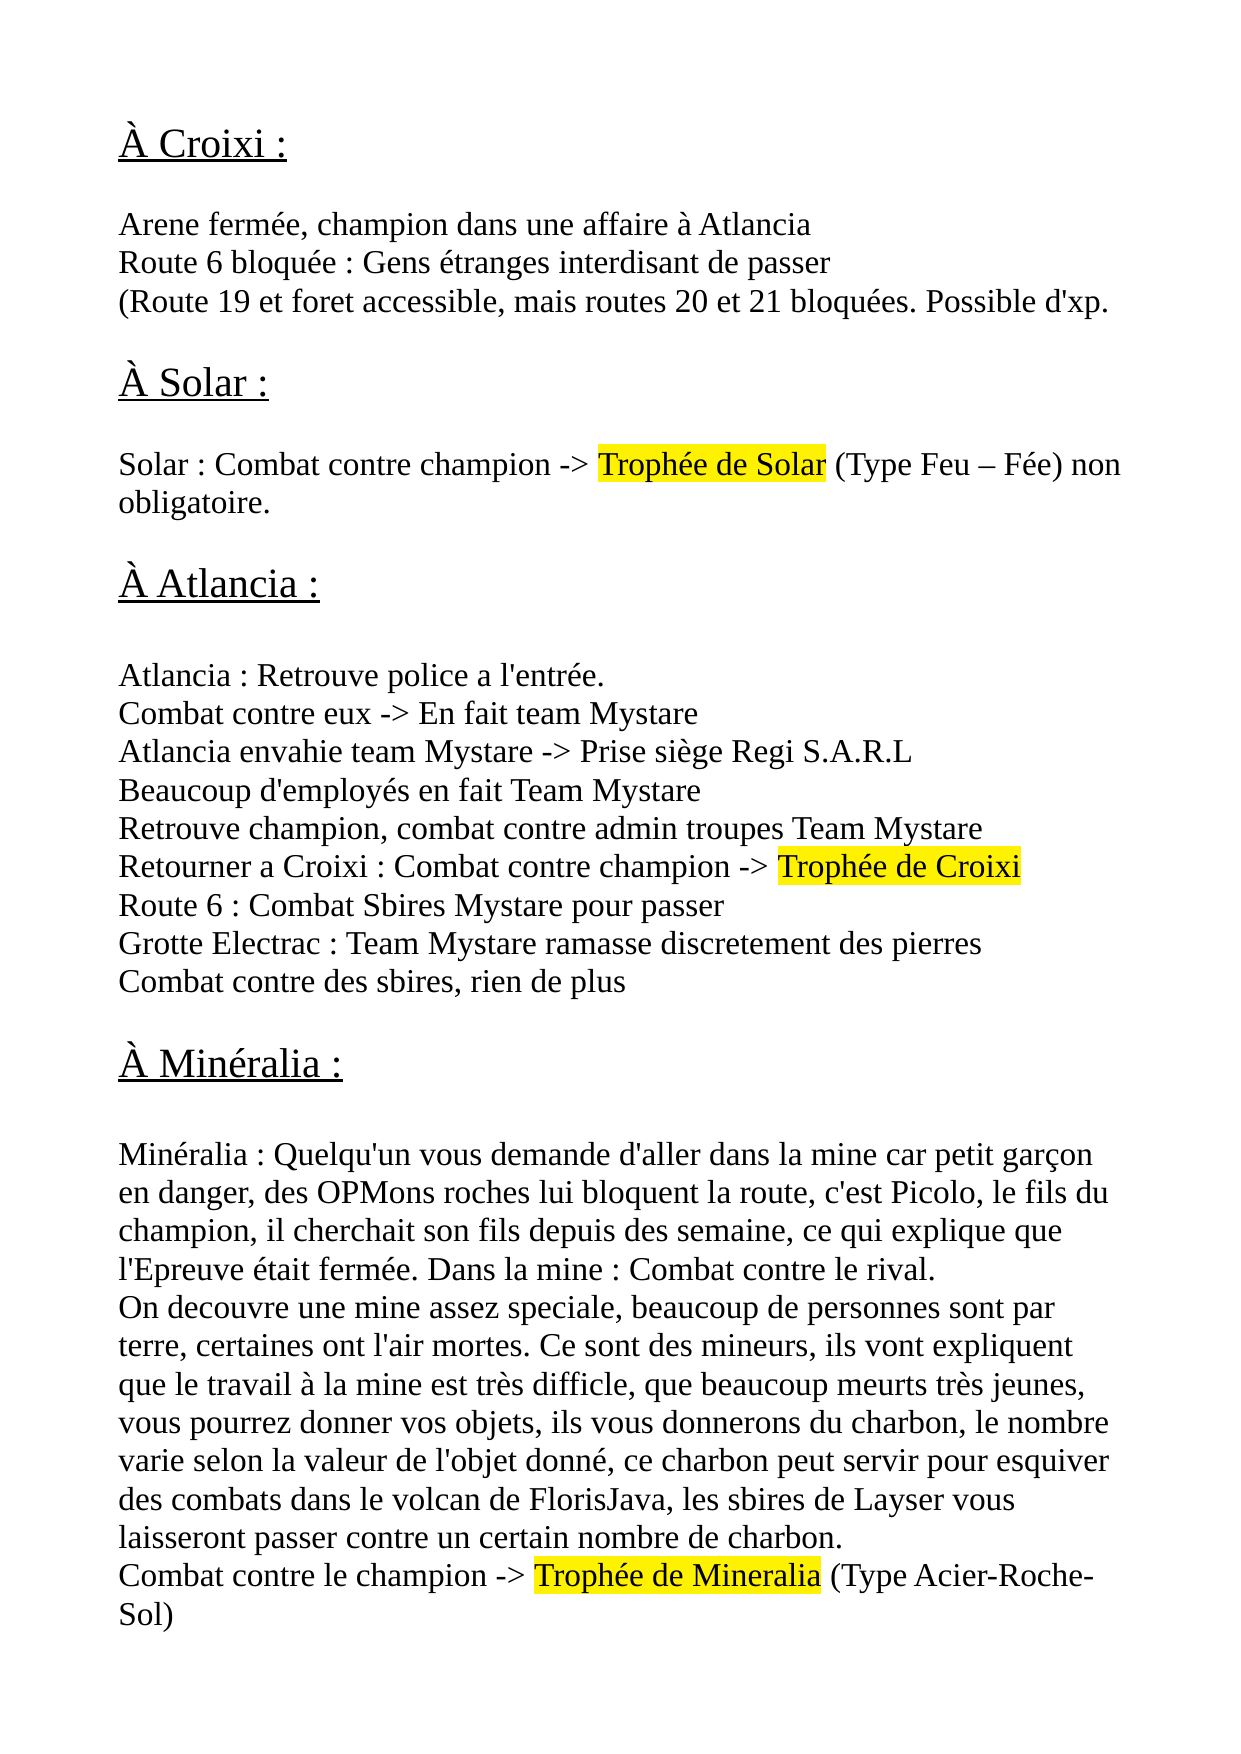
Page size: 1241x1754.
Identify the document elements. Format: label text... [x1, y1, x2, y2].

text Route 6 : Combat Sbires Mystare pour passer [118, 885, 1122, 923]
text À Croixi : [118, 118, 1122, 166]
text Retourner a Croixi : Combat contre champion -> Trophée de Croixi [118, 846, 1122, 885]
text Minéralia : Quelqu'un vous demande d'aller dans la mine car petit garçon en danger, des OPMons roches lui bloquent la route, c'est Picolo, le fils du champion, il cherchait son fils depuis des semaine, ce qui explique que l'Epreuve était fermée. Dans la mine : Combat contre le rival. [118, 1134, 1122, 1287]
text Combat contre eux -> En fait team Mystare [118, 693, 1122, 731]
text Route 6 bloquée : Gens étranges interdisant de passer [118, 243, 1122, 281]
text Beaucoup d'employés en fait Team Mystare [118, 770, 1122, 808]
text Solar : Combat contre champion -> Trophée de Solar (Type Feu – Fée) non obligatoire. [118, 444, 1122, 521]
text Atlancia : Retrouve police a l'entrée. [118, 655, 1122, 693]
text Atlancia envahie team Mystare -> Prise siège Regi S.A.R.L [118, 731, 1122, 770]
text Retrouve champion, combat contre admin troupes Team Mystare [118, 808, 1122, 846]
text (Route 19 et foret accessible, mais routes 20 et 21 bloquées. Possible d'xp. [118, 281, 1122, 319]
text Grotte Electrac : Team Mystare ramasse discretement des pierres [118, 923, 1122, 961]
text On decouvre une mine assez speciale, beaucoup de personnes sont par terre, certaines ont l'air mortes. Ce sont des mineurs, ils vont expliquent que le travail à la mine est très difficle, que beaucoup meurts très jeunes, vous pourrez donner vos objets, ils vous donnerons du charbon, le nombre varie selon la valeur de l'objet donné, ce charbon peut servir pour esquiver des combats dans le volcan de FlorisJava, les sbires de Layser vous laisseront passer contre un certain nombre de charbon. [118, 1287, 1122, 1556]
text Arene fermée, champion dans une affaire à Atlancia [118, 204, 1122, 243]
text À Minéralia : [118, 1038, 1122, 1086]
text Combat contre des sbires, rien de plus [118, 961, 1122, 1000]
text À Atlancia : [118, 559, 1122, 607]
text Combat contre le champion -> Trophée de Mineralia (Type Acier-Roche-Sol) [118, 1556, 1122, 1632]
text À Solar : [118, 358, 1122, 406]
